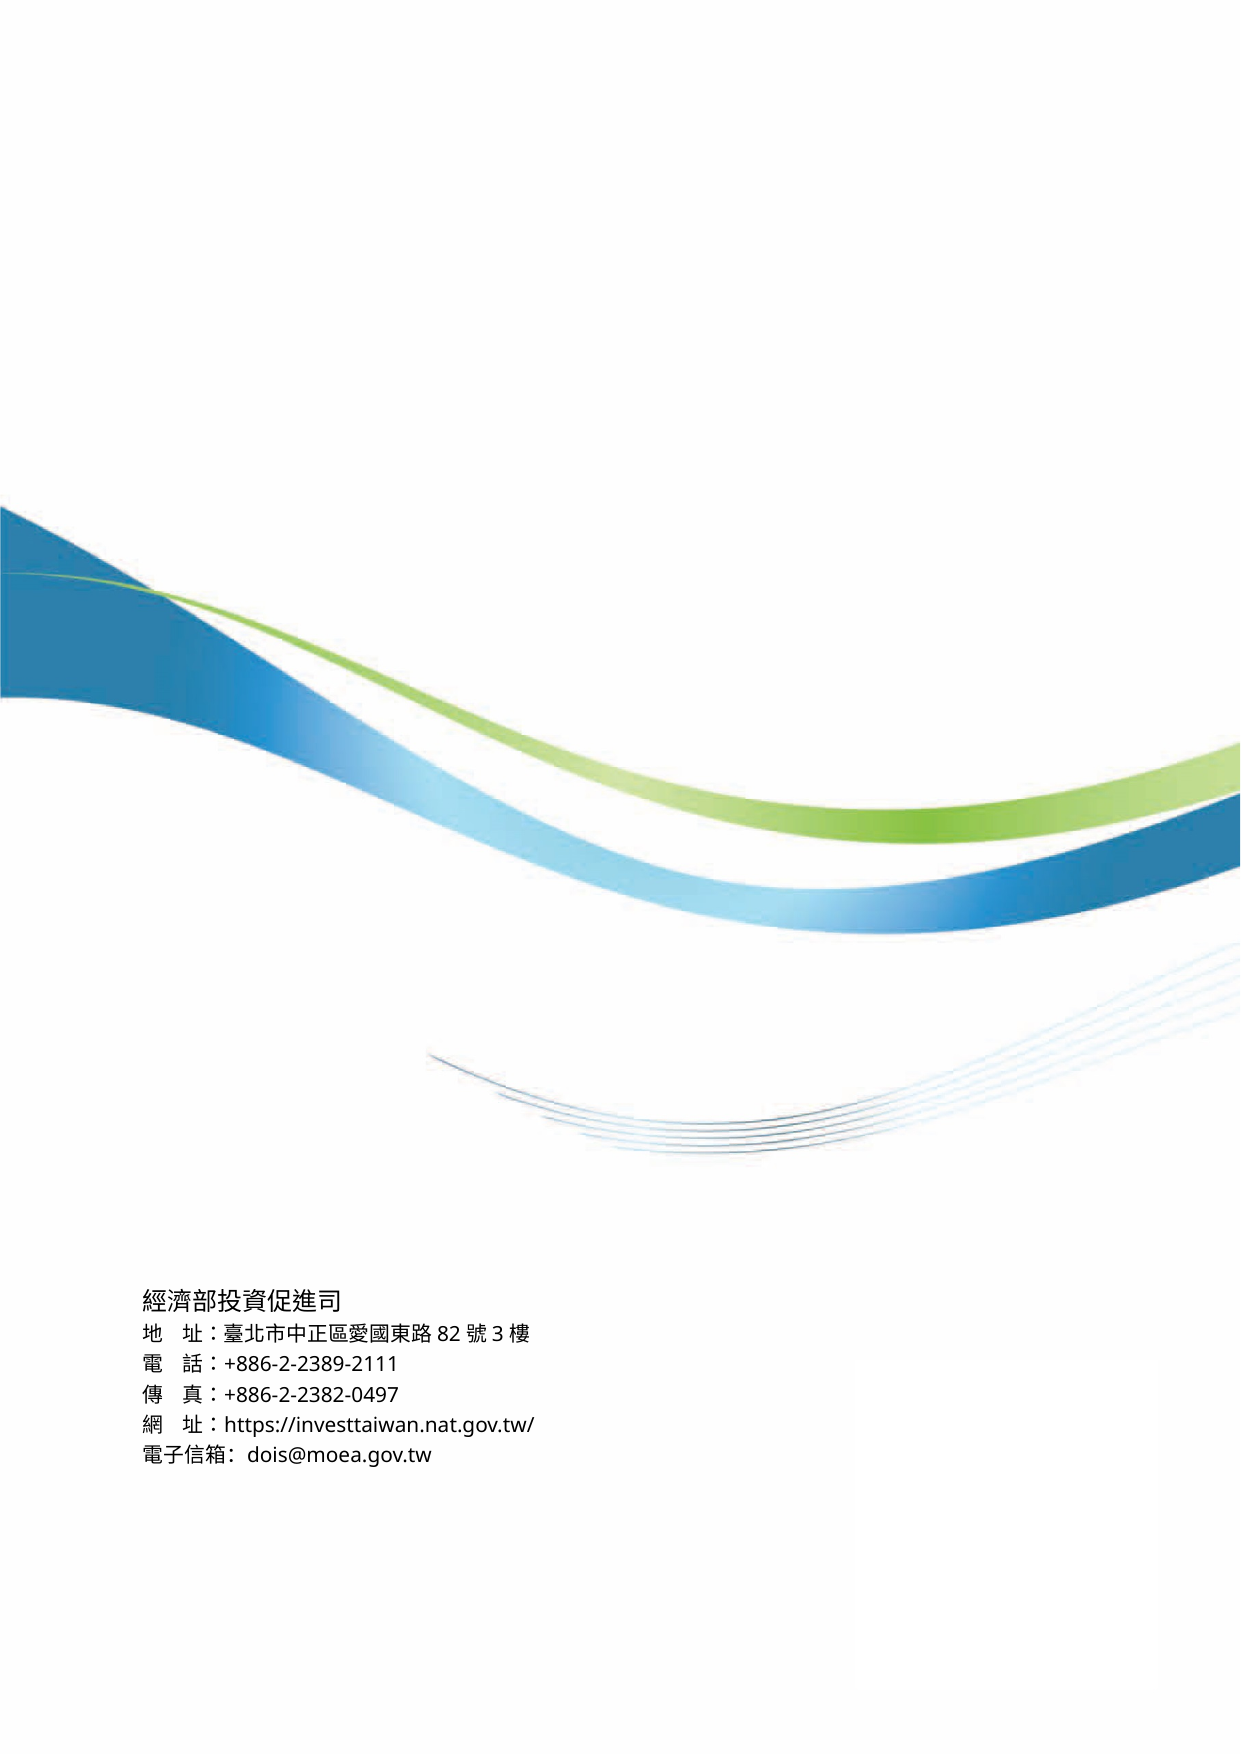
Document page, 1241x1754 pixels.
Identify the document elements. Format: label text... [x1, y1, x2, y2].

picture [0, 0, 1241, 1754]
text 網 址：https://investtaiwan.nat.gov.tw/ [143, 1408, 1108, 1439]
text 電 話：+886-2-2389-2111 [143, 1348, 1108, 1378]
text 經濟部投資促進司 [143, 1281, 1108, 1317]
text 電子信箱：dois@moea.gov.tw [143, 1439, 1108, 1469]
text 地 址：臺北市中正區愛國東路 82 號 3 樓 [143, 1317, 1108, 1348]
text 傳 真：+886-2-2382-0497 [143, 1378, 1108, 1408]
